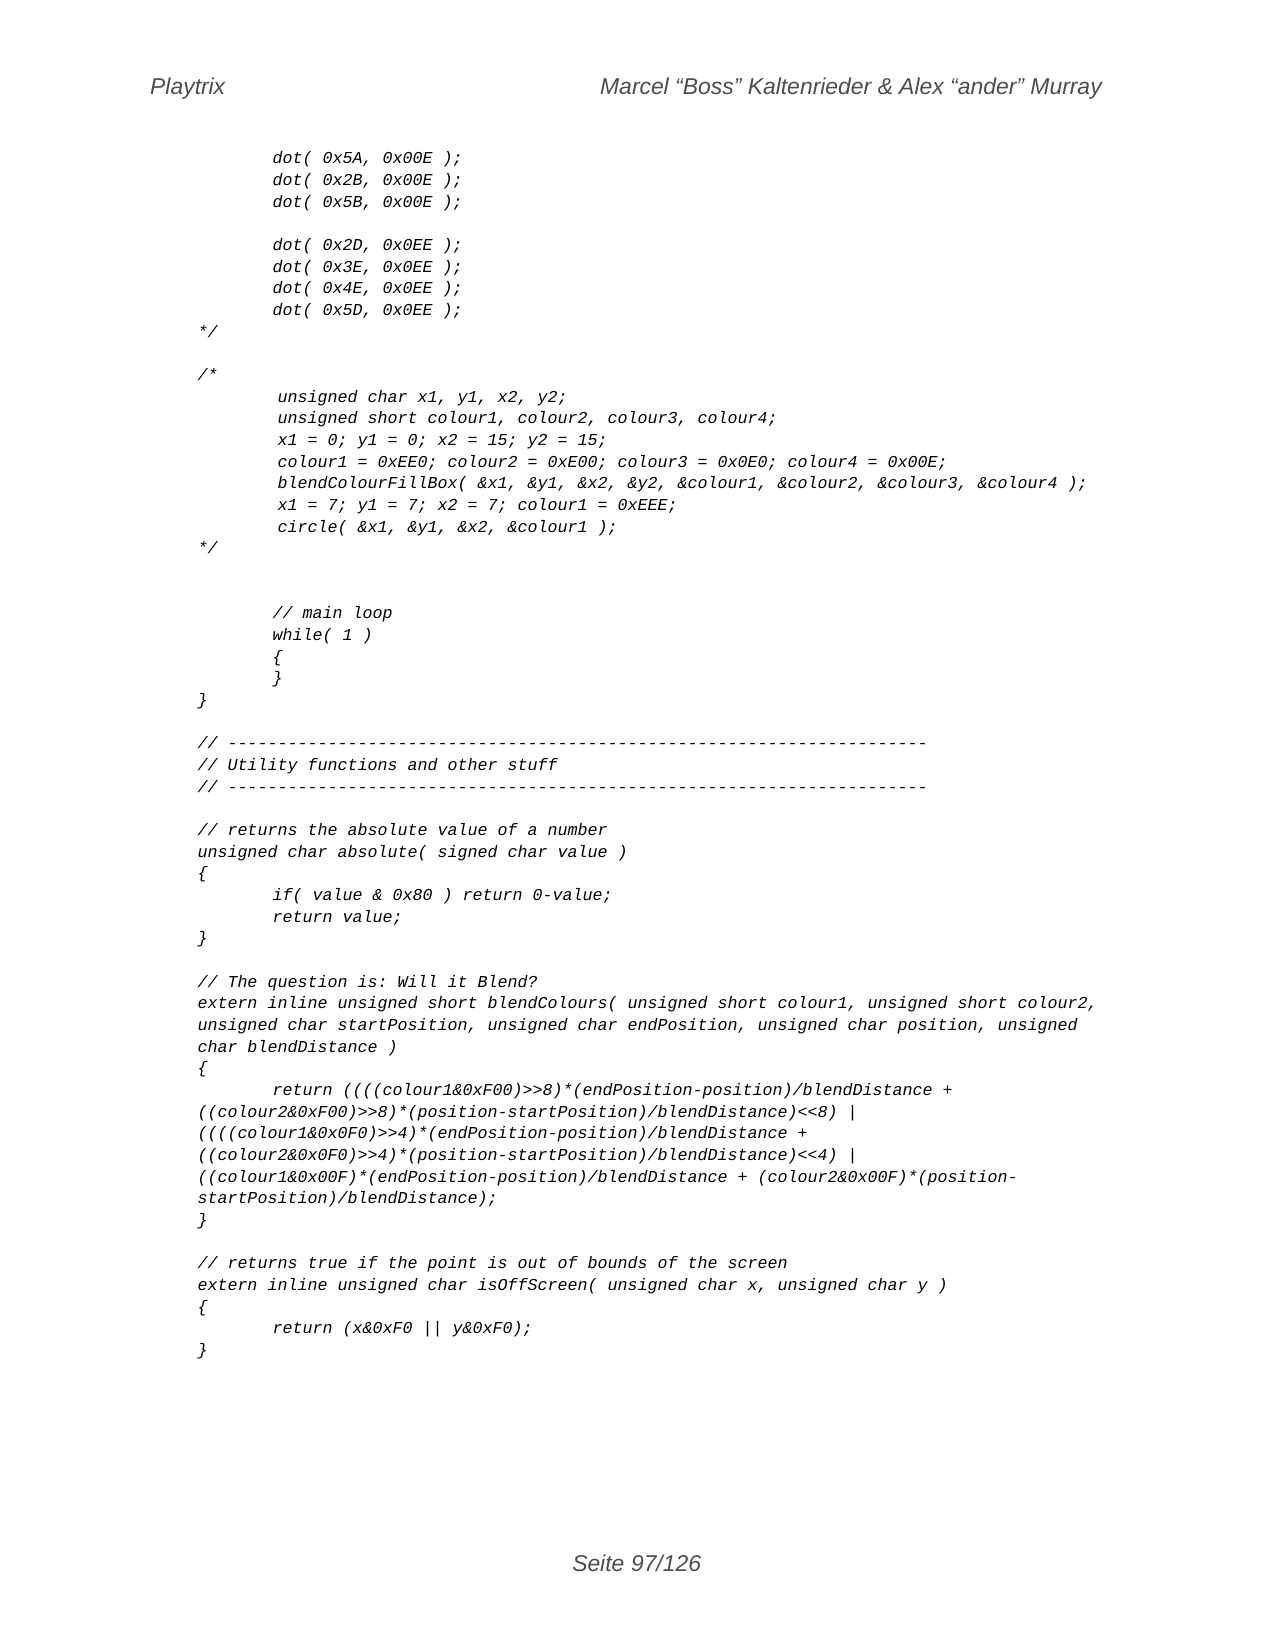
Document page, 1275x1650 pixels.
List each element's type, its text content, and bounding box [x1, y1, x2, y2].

text // main loop [197, 605, 1125, 624]
text dot( 0x4E, 0x0EE ); [197, 280, 1125, 299]
text // returns true if the point is out of bounds of the screen [197, 1255, 1125, 1274]
text extern inline unsigned char isOffScreen( unsigned char x, unsigned char y ) [197, 1277, 1125, 1296]
text while( 1 ) [197, 627, 1125, 646]
text dot( 0x2B, 0x00E ); [197, 172, 1125, 191]
text { [197, 1060, 1125, 1079]
text // The question is: Will it Blend? [197, 973, 1125, 992]
text // ---------------------------------------------------------------------- [197, 778, 1125, 797]
text // Utility functions and other stuff [197, 757, 1125, 776]
text circle( &x1, &y1, &x2, &colour1 ); [197, 518, 1125, 537]
text // returns the absolute value of a number [197, 822, 1125, 841]
text dot( 0x5A, 0x00E ); [197, 150, 1125, 169]
text extern inline unsigned short blendColours( unsigned short colour1, unsigned short colour2, unsigned char startPosition, unsigned char endPosition, unsigned char position, unsigned char blendDistance ) [197, 995, 1125, 1057]
text blendColourFillBox( &x1, &y1, &x2, &y2, &colour1, &colour2, &colour3, &colour4 ); [197, 475, 1125, 494]
text } [197, 1212, 1125, 1231]
text dot( 0x5B, 0x00E ); [197, 193, 1125, 212]
text x1 = 7; y1 = 7; x2 = 7; colour1 = 0xEEE; [197, 497, 1125, 516]
text dot( 0x5D, 0x0EE ); [197, 302, 1125, 321]
text return value; [197, 908, 1125, 927]
text unsigned char absolute( signed char value ) [197, 843, 1125, 862]
text } [197, 692, 1125, 711]
text */ [197, 323, 1125, 342]
text dot( 0x2D, 0x0EE ); [197, 237, 1125, 256]
text unsigned char x1, y1, x2, y2; [197, 388, 1125, 407]
text dot( 0x3E, 0x0EE ); [197, 258, 1125, 277]
text // ---------------------------------------------------------------------- [197, 735, 1125, 754]
text */ [197, 540, 1125, 559]
text colour1 = 0xEE0; colour2 = 0xE00; colour3 = 0x0E0; colour4 = 0x00E; [197, 453, 1125, 472]
text unsigned short colour1, colour2, colour3, colour4; [197, 410, 1125, 429]
text } [197, 1342, 1125, 1361]
text /* [197, 367, 1125, 386]
text { [197, 865, 1125, 884]
text } [197, 930, 1125, 949]
text if( value & 0x80 ) return 0-value; [197, 887, 1125, 906]
text x1 = 0; y1 = 0; x2 = 15; y2 = 15; [197, 432, 1125, 451]
text return ((((colour1&0xF00)>>8)*(endPosition-position)/blendDistance + ((colour2&0xF00)>>8)*(position-startPosition)/blendDistance)<<8) | ((((colour1&0x0F0)>>4)*(endPosition-position)/blendDistance + ((colour2&0x0F0)>>4)*(position-startPosition)/blendDistance)<<4) | ((colour1&0x00F)*(endPosition-position)/blendDistance + (colour2&0x00F)*(position-startPosition)/blendDistance); [197, 1082, 1125, 1209]
text return (x&0xF0 || y&0xF0); [197, 1320, 1125, 1339]
text { [197, 648, 1125, 667]
text { [197, 1298, 1125, 1317]
text } [197, 670, 1125, 689]
